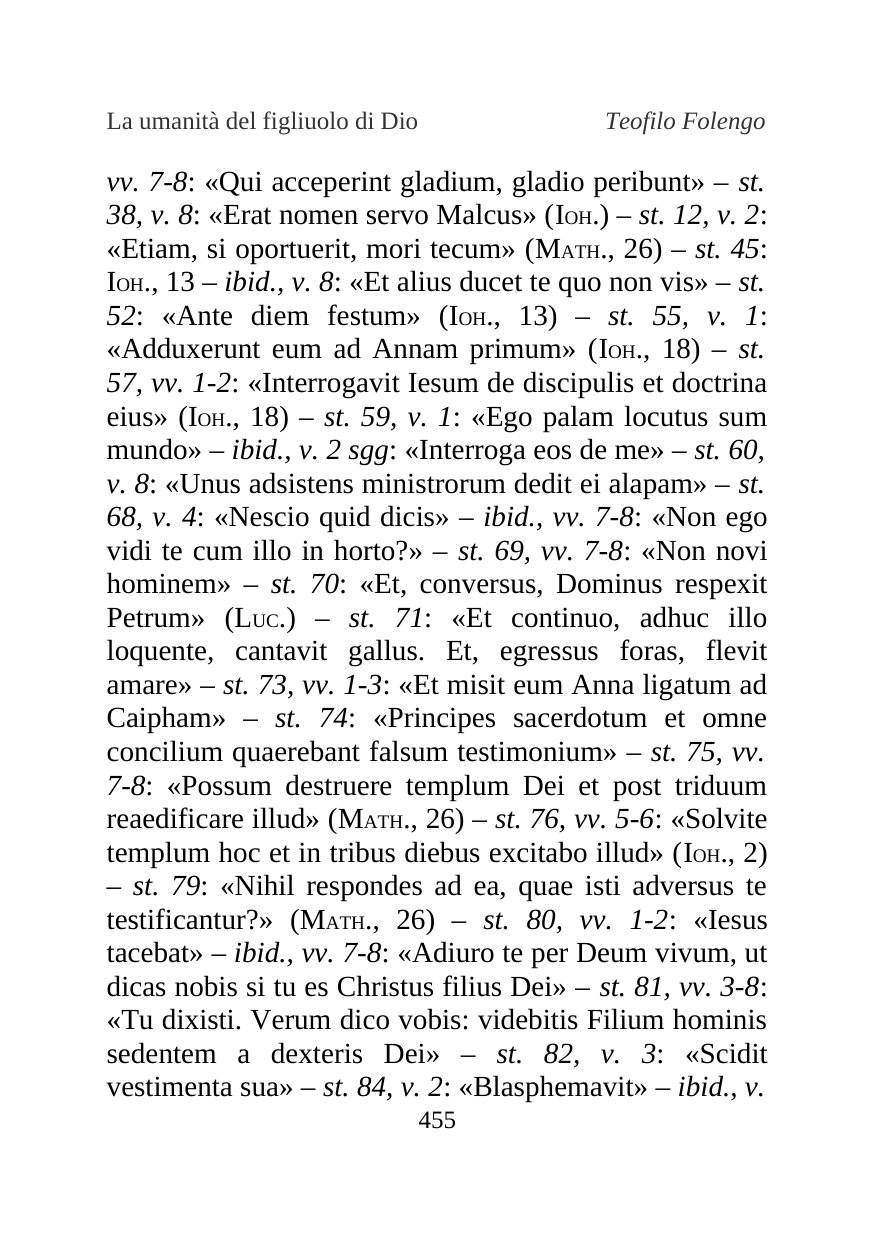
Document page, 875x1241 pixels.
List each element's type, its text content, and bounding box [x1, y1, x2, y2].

text vv. 7-8: «Qui acceperint gladium, gladio peribunt» – st. 38, v. 8: «Erat nomen servo Malcus» (Ioh.) – st. 12, v. 2: «Etiam, si oportuerit, mori tecum» (Math., 26) – st. 45: Ioh., 13 – ibid., v. 8: «Et alius ducet te quo non vis» – st. 52: «Ante diem festum» (Ioh., 13) – st. 55, v. 1: «Adduxerunt eum ad Annam primum» (Ioh., 18) – st. 57, vv. 1-2: «Interrogavit Iesum de discipulis et doctrina eius» (Ioh., 18) – st. 59, v. 1: «Ego palam locutus sum mundo» – ibid., v. 2 sgg: «Interroga eos de me» – st. 60, v. 8: «Unus adsistens ministrorum dedit ei alapam» – st. 68, v. 4: «Nescio quid dicis» – ibid., vv. 7-8: «Non ego vidi te cum illo in horto?» – st. 69, vv. 7-8: «Non novi hominem» – st. 70: «Et, conversus, Dominus respexit Petrum» (Luc.) – st. 71: «Et continuo, adhuc illo loquente, cantavit gallus. Et, egressus foras, flevit amare» – st. 73, vv. 1-3: «Et misit eum Anna ligatum ad Caipham» – st. 74: «Principes sacerdotum et omne concilium quaerebant falsum testimonium» – st. 75, vv. 7-8: «Possum destruere templum Dei et post triduum reaedificare illud» (Math., 26) – st. 76, vv. 5-6: «Solvite templum hoc et in tribus diebus excitabo illud» (Ioh., 2) – st. 79: «Nihil respondes ad ea, quae isti adversus te testificantur?» (Math., 26) – st. 80, vv. 1-2: «Iesus tacebat» – ibid., vv. 7-8: «Adiuro te per Deum vivum, ut dicas nobis si tu es Christus filius Dei» – st. 81, vv. 3-8: «Tu dixisti. Verum dico vobis: videbitis Filium hominis sedentem a dexteris Dei» – st. 82, v. 3: «Scidit vestimenta sua» – st. 84, v. 2: «Blasphemavit» – ibid., v. [106, 164, 768, 1103]
